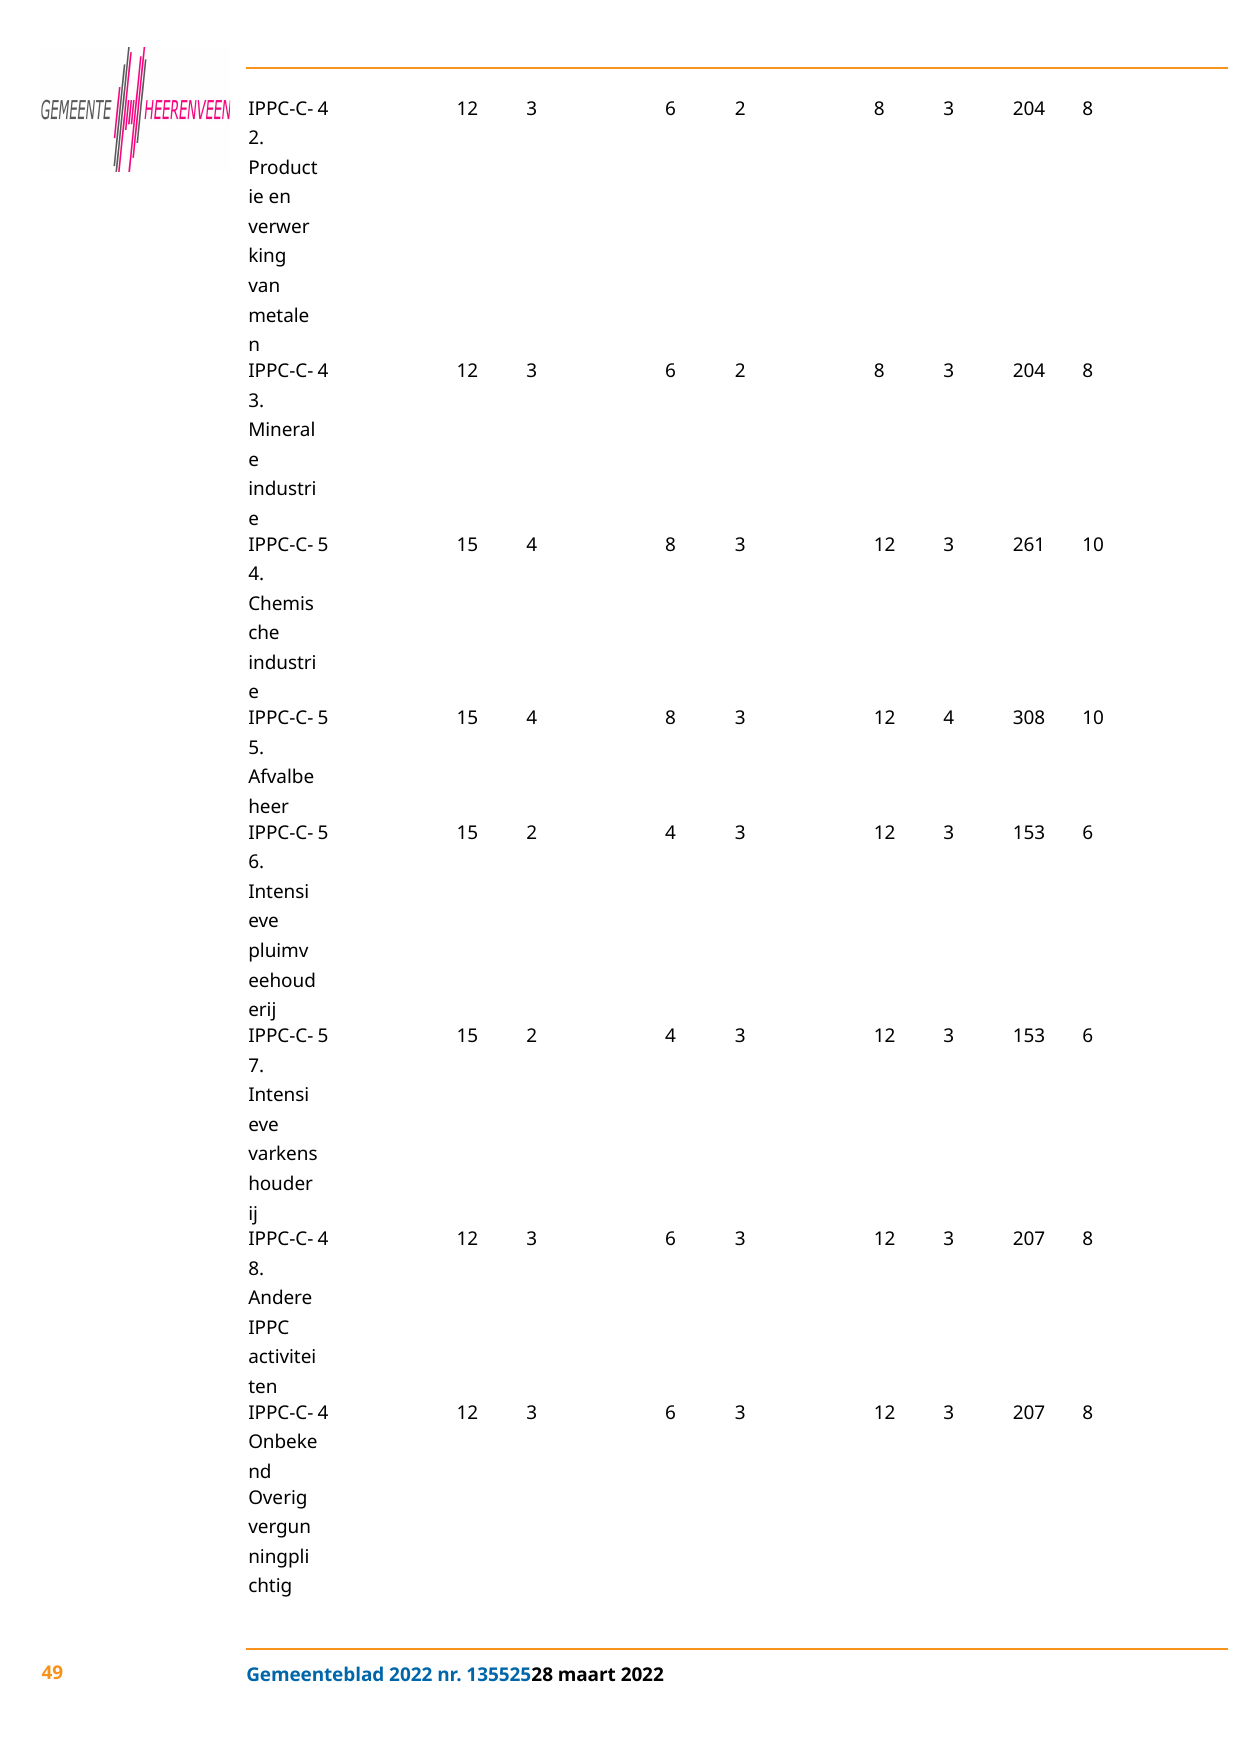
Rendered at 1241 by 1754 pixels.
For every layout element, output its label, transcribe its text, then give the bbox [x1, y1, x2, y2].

table_cell [804, 1022, 873, 1225]
table_cell [387, 1484, 456, 1598]
table_cell 204 [1013, 95, 1082, 357]
table_cell [387, 357, 456, 531]
table_cell 6 [1082, 1022, 1152, 1225]
table_cell 6 [665, 357, 734, 531]
table_cell 8 [874, 95, 943, 357]
table_cell 3 [943, 1225, 1013, 1399]
table_cell 12 [456, 95, 526, 357]
table_cell 153 [1013, 1022, 1082, 1225]
table_cell IPPC-C-6. Intensieve pluimveehouderij [248, 819, 317, 1022]
table_cell [387, 1399, 456, 1484]
table_cell 4 [526, 531, 596, 704]
table_cell 153 [1013, 819, 1082, 1022]
table_cell 3 [735, 1225, 804, 1399]
table_cell 12 [874, 1399, 943, 1484]
table_cell 15 [456, 1022, 526, 1225]
table_cell 8 [1082, 357, 1152, 531]
table_cell IPPC-C-Onbekend [248, 1399, 317, 1484]
table_cell 15 [456, 531, 526, 704]
table_cell 2 [526, 819, 596, 1022]
table_cell 5 [318, 705, 387, 819]
table_cell 207 [1013, 1225, 1082, 1399]
table_cell 6 [1082, 819, 1152, 1022]
table_cell [804, 819, 873, 1022]
table_cell [526, 1484, 596, 1598]
table_cell 3 [526, 1399, 596, 1484]
table_cell 261 [1013, 531, 1082, 704]
table_cell IPPC-C-5. Afvalbeheer [248, 705, 317, 819]
table_cell [596, 95, 665, 357]
table_cell IPPC-C-2. Productie en verwerking van metalen [248, 95, 317, 357]
table_cell 3 [943, 819, 1013, 1022]
table_cell Overig vergunningplichtig [248, 1484, 317, 1598]
table_cell 8 [665, 705, 734, 819]
table_cell 8 [1082, 1399, 1152, 1484]
table_cell [596, 1399, 665, 1484]
table_cell 8 [874, 357, 943, 531]
table_cell IPPC-C-4. Chemische industrie [248, 531, 317, 704]
table_cell 3 [526, 1225, 596, 1399]
table_cell [387, 531, 456, 704]
table_cell [387, 705, 456, 819]
table_cell 10 [1082, 531, 1152, 704]
table_cell 3 [943, 531, 1013, 704]
table_cell 8 [1082, 95, 1152, 357]
table_cell 12 [874, 531, 943, 704]
table_cell 308 [1013, 705, 1082, 819]
table_cell [456, 1484, 526, 1598]
table_cell 4 [318, 357, 387, 531]
table_cell [596, 705, 665, 819]
table_cell IPPC-C-8. Andere IPPC activiteiten [248, 1225, 317, 1399]
table_cell 12 [874, 1225, 943, 1399]
table_cell [596, 357, 665, 531]
table_cell 2 [526, 1022, 596, 1225]
table_cell IPPC-C-7. Intensieve varkenshouderij [248, 1022, 317, 1225]
table_cell 12 [456, 1399, 526, 1484]
table_cell 12 [874, 1022, 943, 1225]
picture [41, 47, 231, 172]
table_cell [804, 1399, 873, 1484]
table_cell [1013, 1484, 1082, 1598]
table_cell 204 [1013, 357, 1082, 531]
table_cell 4 [318, 1399, 387, 1484]
table_cell 6 [665, 1399, 734, 1484]
table_cell 2 [735, 95, 804, 357]
table_cell 12 [456, 357, 526, 531]
table_cell [596, 1484, 665, 1598]
table_cell 6 [665, 95, 734, 357]
table_cell IPPC-C-3. Minerale industrie [248, 357, 317, 531]
table_cell [387, 1022, 456, 1225]
table_cell [596, 1225, 665, 1399]
table_cell 3 [526, 357, 596, 531]
table_cell [596, 531, 665, 704]
table_cell 4 [318, 1225, 387, 1399]
table_cell 12 [456, 1225, 526, 1399]
table_cell [804, 1484, 873, 1598]
table_cell 4 [665, 819, 734, 1022]
table_cell 4 [526, 705, 596, 819]
table_cell 3 [735, 531, 804, 704]
table_cell [804, 1225, 873, 1399]
table_cell [943, 1484, 1013, 1598]
table_cell 12 [874, 819, 943, 1022]
table_cell 4 [665, 1022, 734, 1225]
table_cell [874, 1484, 943, 1598]
table_cell 4 [318, 95, 387, 357]
table_cell [1082, 1484, 1152, 1598]
table_cell 15 [456, 705, 526, 819]
table_cell 3 [943, 95, 1013, 357]
table_cell 3 [735, 1022, 804, 1225]
table_cell [318, 1484, 387, 1598]
table_cell 4 [943, 705, 1013, 819]
table_cell 3 [943, 357, 1013, 531]
table_cell 6 [665, 1225, 734, 1399]
table_cell 12 [874, 705, 943, 819]
table_cell [387, 1225, 456, 1399]
table_cell 5 [318, 1022, 387, 1225]
table_cell [665, 1484, 734, 1598]
table_cell 8 [1082, 1225, 1152, 1399]
table_cell 3 [735, 1399, 804, 1484]
table_cell [387, 95, 456, 357]
table_cell 3 [526, 95, 596, 357]
table_cell [387, 819, 456, 1022]
table_cell 5 [318, 819, 387, 1022]
table_cell 3 [943, 1022, 1013, 1225]
table_cell 3 [943, 1399, 1013, 1484]
table_cell 8 [665, 531, 734, 704]
table_cell [735, 1484, 804, 1598]
table_cell 3 [735, 819, 804, 1022]
table_cell [596, 1022, 665, 1225]
table_cell [596, 819, 665, 1022]
table_cell [804, 357, 873, 531]
table_cell [804, 95, 873, 357]
table_cell 207 [1013, 1399, 1082, 1484]
table_cell 3 [735, 705, 804, 819]
table_cell [804, 531, 873, 704]
table_cell 2 [735, 357, 804, 531]
table_cell 15 [456, 819, 526, 1022]
table_cell [804, 705, 873, 819]
table_cell 10 [1082, 705, 1152, 819]
table_cell 5 [318, 531, 387, 704]
